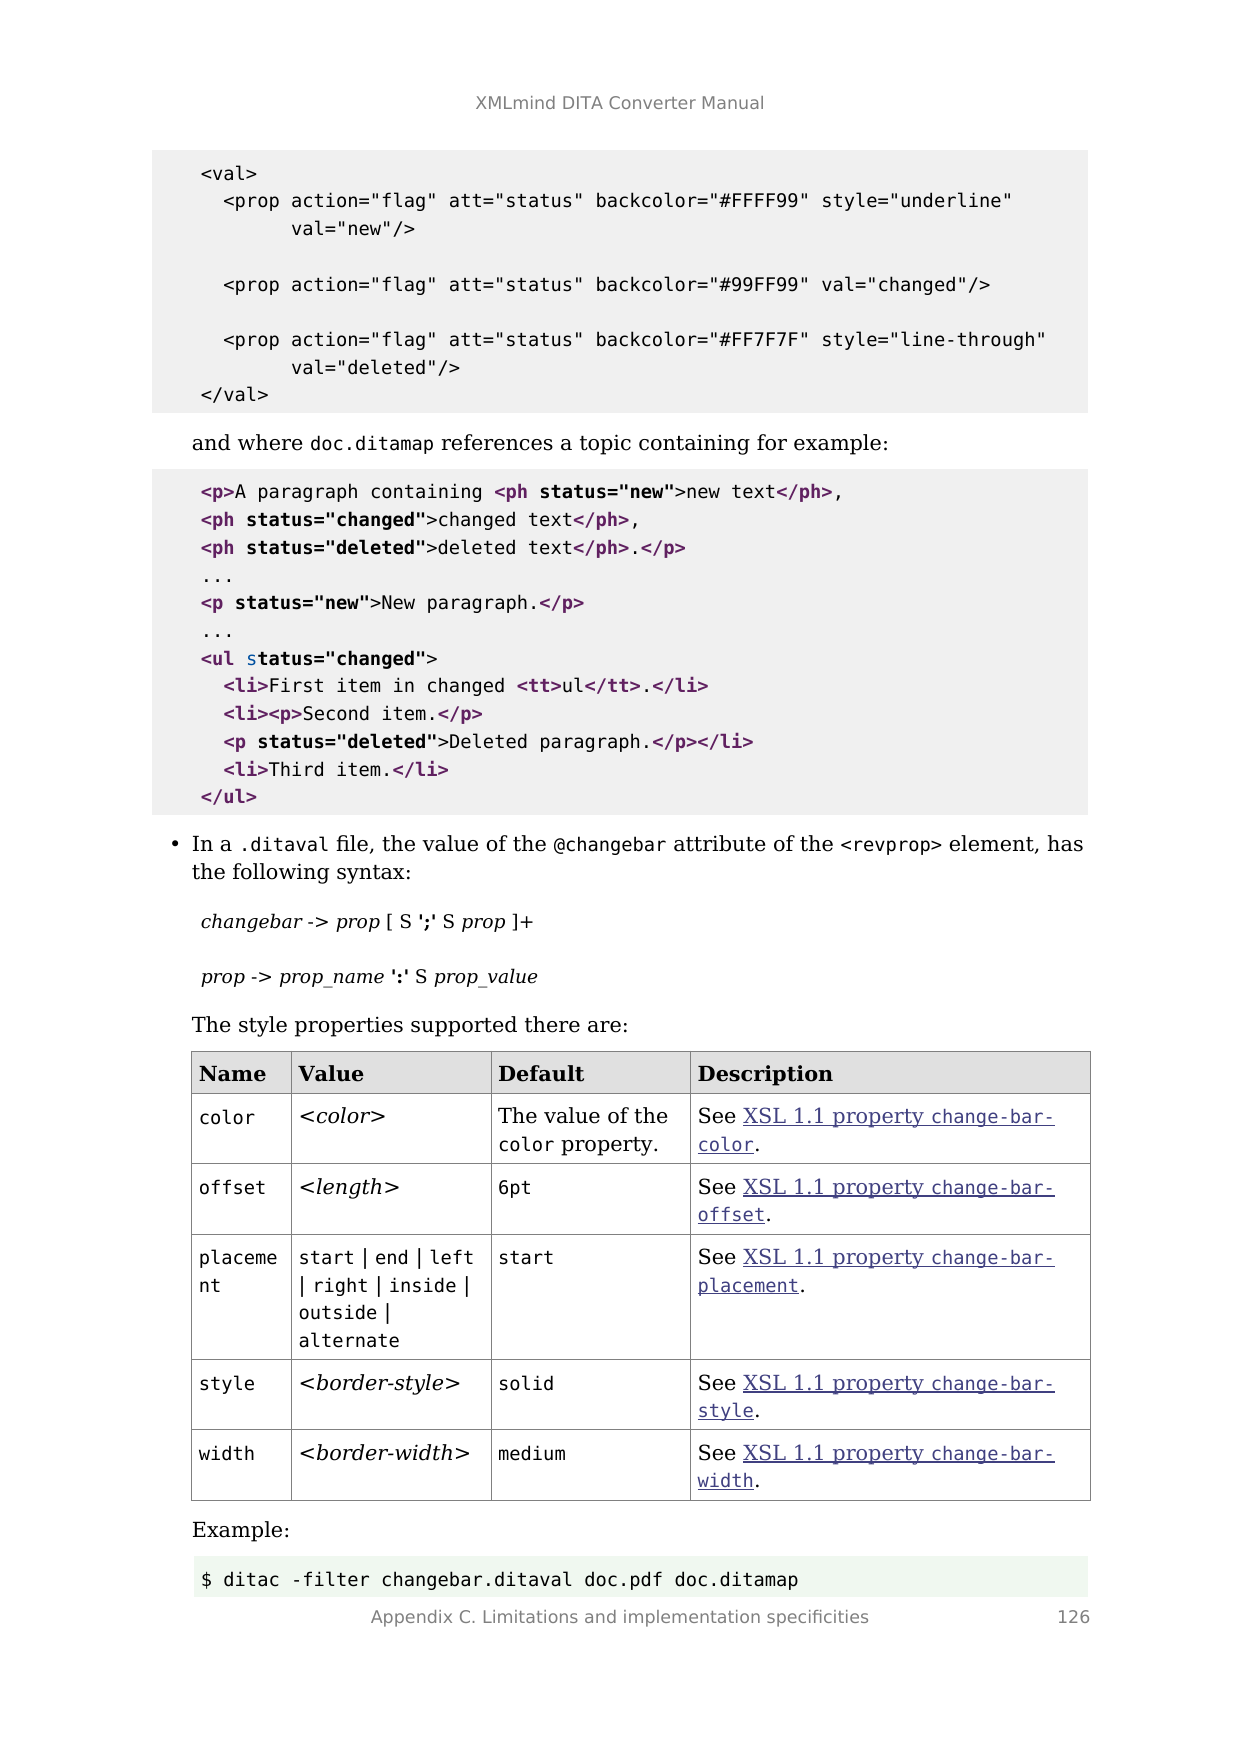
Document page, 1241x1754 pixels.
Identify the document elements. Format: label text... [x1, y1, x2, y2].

list changebar -> prop [ S ';' S prop ]+ prop -> prop_name ':' S prop_value [152, 898, 1088, 995]
table_cell width [192, 1430, 291, 1499]
table_cell <color> [292, 1094, 491, 1163]
list The style properties supported there are: [150, 1009, 1090, 1037]
table_cell <length> [292, 1164, 491, 1233]
table_header Description [691, 1052, 1090, 1093]
list In a .ditaval file, the value of the @changebar attribute of the <revprop> element, has the following syntax: [150, 829, 1090, 884]
table_cell offset [192, 1164, 291, 1233]
table_cell See XSL 1.1 property change-bar-style. [691, 1360, 1090, 1429]
text Example: [192, 1514, 1090, 1542]
table_cell See XSL 1.1 property change-bar-width. [691, 1430, 1090, 1499]
table_cell See XSL 1.1 property change-bar-offset. [691, 1164, 1090, 1233]
list <p>A paragraph containing <ph status="new">new text</ph>, <ph status="changed">changed text</ph>, <ph status="deleted">deleted text</ph>.</p> ... <p status="new">New paragraph.</p> ... <ul status="changed"> <li>First item in changed <tt>ul</tt>.</li> <li><p>Second item.</p> <p status="deleted">Deleted paragraph.</p></li> <li>Third item.</li> </ul> [152, 469, 1088, 815]
table_cell placement [192, 1235, 291, 1359]
table_cell start | end | left | right | inside | outside | alternate [292, 1235, 491, 1359]
table_cell solid [492, 1360, 690, 1429]
table_cell See XSL 1.1 property change-bar-color. [691, 1094, 1090, 1163]
table_cell <border-width> [292, 1430, 491, 1499]
table_cell The value of the color property. [492, 1094, 690, 1163]
table_cell 6pt [492, 1164, 690, 1233]
list <val> <prop action="flag" att="status" backcolor="#FFFF99" style="underline" val="new"/> <prop action="flag" att="status" backcolor="#99FF99" val="changed"/> <prop action="flag" att="status" backcolor="#FF7F7F" style="line-through" val="deleted"/> </val> [152, 150, 1088, 413]
table_header Value [292, 1052, 491, 1093]
table_cell color [192, 1094, 291, 1163]
table_cell style [192, 1360, 291, 1429]
table_cell start [492, 1235, 690, 1359]
table_cell medium [492, 1430, 690, 1499]
table_cell See XSL 1.1 property change-bar-placement. [691, 1235, 1090, 1359]
text $ ditac -filter changebar.ditaval doc.pdf doc.ditamap [194, 1556, 1088, 1597]
table_header Default [492, 1052, 690, 1093]
table_cell <border-style> [292, 1360, 491, 1429]
table_header Name [192, 1052, 291, 1093]
list and where doc.ditamap references a topic containing for example: [150, 427, 1090, 455]
